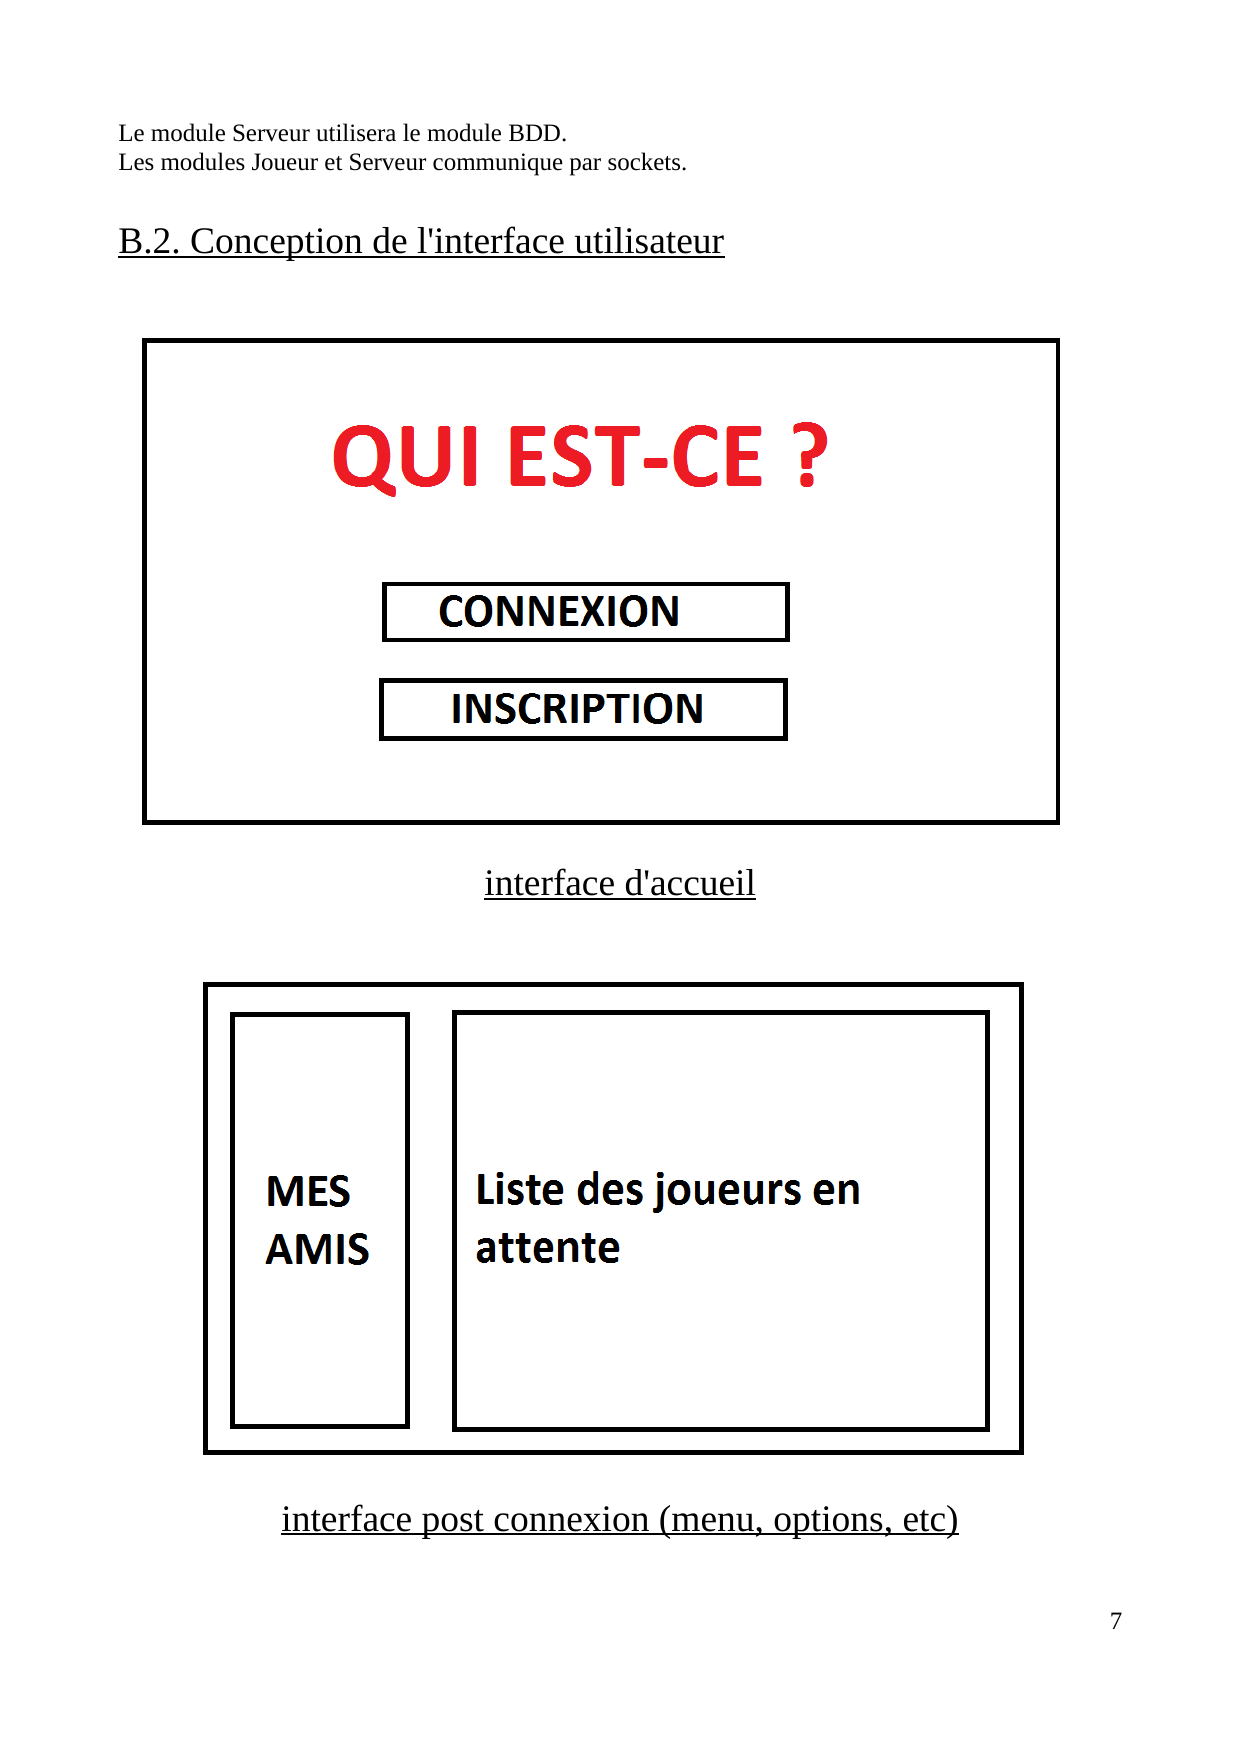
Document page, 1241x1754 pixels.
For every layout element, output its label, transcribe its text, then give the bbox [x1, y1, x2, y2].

text B.2. Conception de l'interface utilisateur [118, 219, 1122, 262]
text Le module Serveur utilisera le module BDD. [118, 118, 1122, 147]
text [118, 904, 1122, 941]
text Les modules Joueur et Serveur communique par sockets. [118, 147, 1122, 176]
text interface post connexion (menu, options, etc) [118, 1497, 1122, 1539]
text interface d'accueil [118, 861, 1122, 904]
picture [118, 941, 1123, 1497]
picture [107, 305, 1112, 861]
